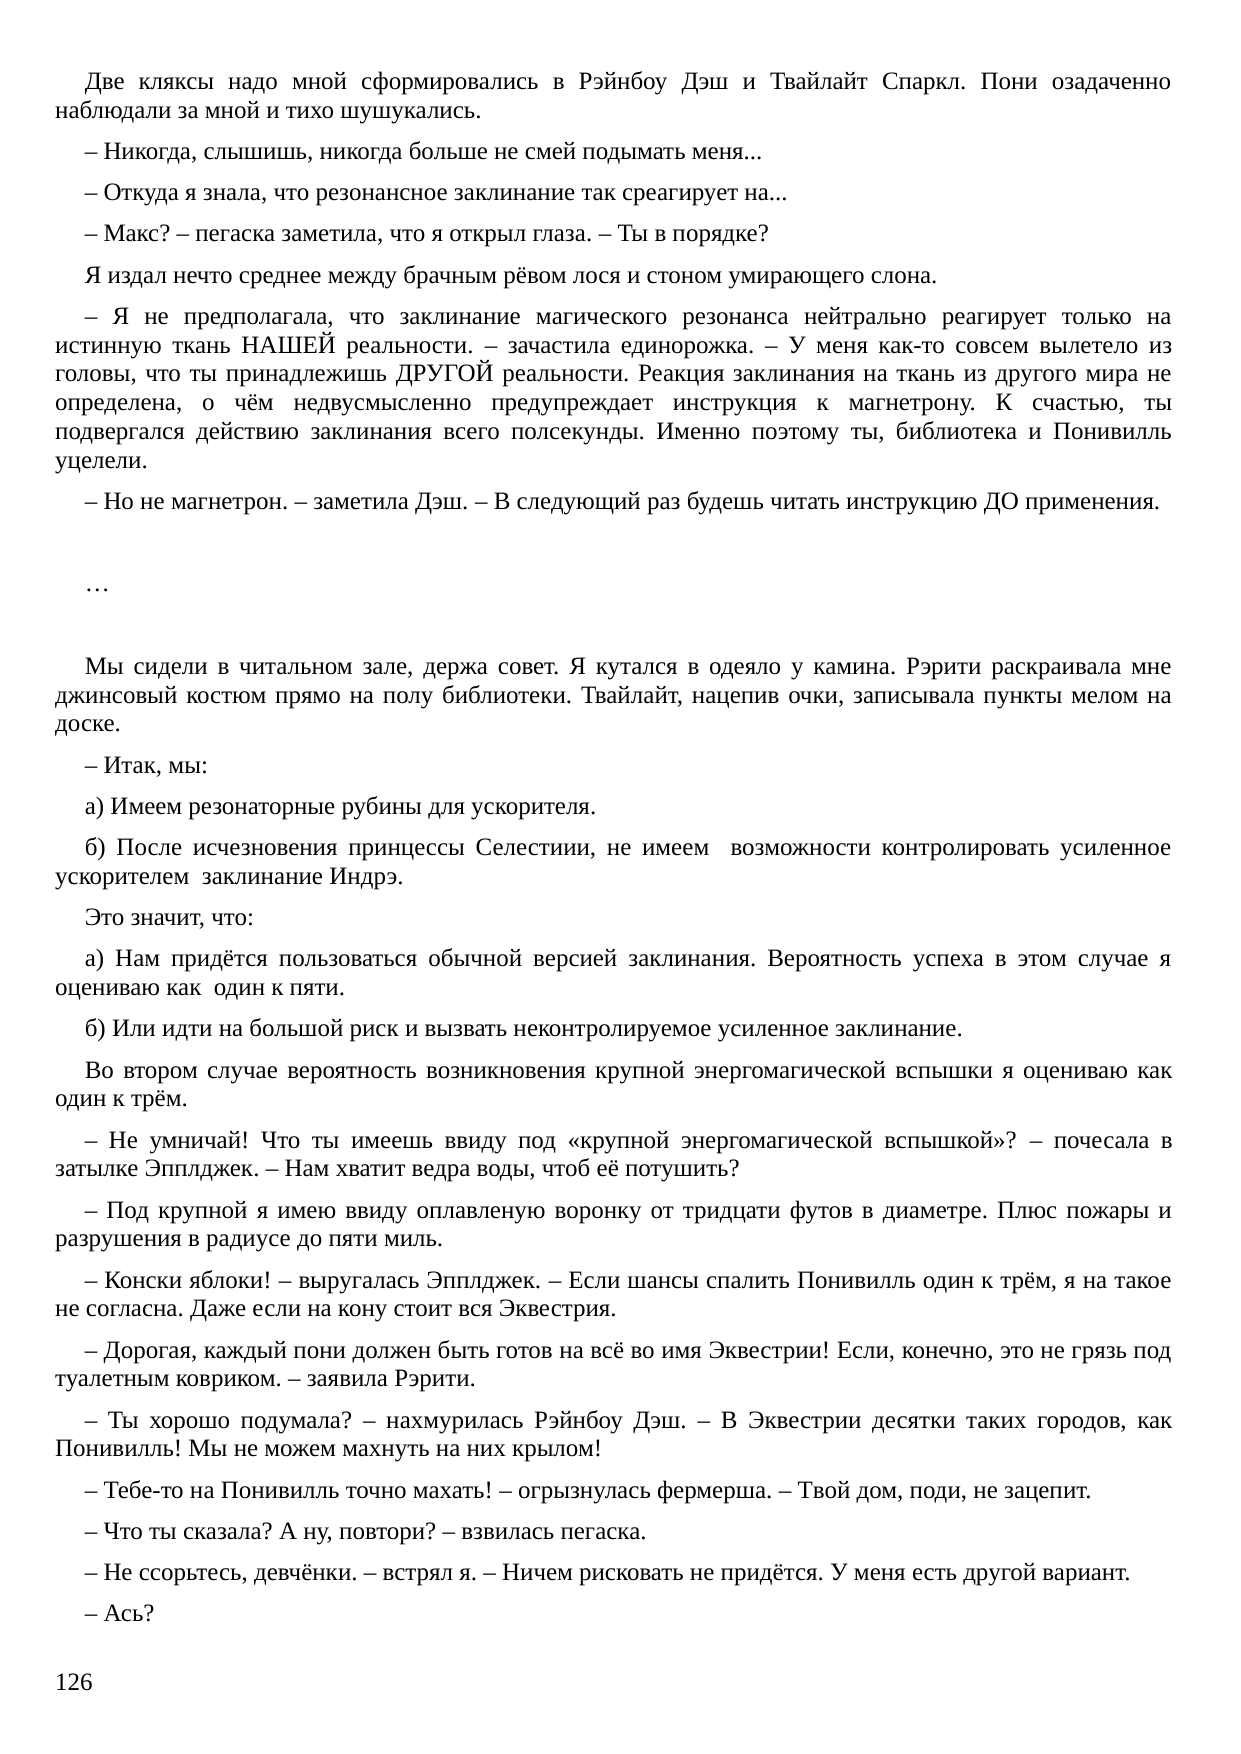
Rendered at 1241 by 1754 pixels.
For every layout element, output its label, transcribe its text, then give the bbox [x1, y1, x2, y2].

text – Ты хорошо подумала? – нахмурилась Рэйнбоу Дэш. – В Эквестрии десятки таких городов, как Понивилль! Мы не можем махнуть на них крылом! [55, 1405, 1173, 1462]
text а) Имеем резонаторные рубины для ускорителя. [55, 791, 1173, 820]
text – Откуда я знала, что резонансное заклинание так среагирует на... [55, 177, 1173, 206]
text – Никогда, слышишь, никогда больше не смей подымать меня... [55, 136, 1173, 165]
text – Ась? [55, 1598, 1173, 1627]
text Во втором случае вероятность возникновения крупной энергомагической вспышки я оцениваю как один к трём. [55, 1055, 1173, 1112]
text – Но не магнетрон. – заметила Дэш. – В следующий раз будешь читать инструкцию ДО применения. [55, 486, 1173, 515]
text – Конски яблоки! – выругалась Эпплджек. – Если шансы спалить Понивилль один к трём, я на такое не согласна. Даже если на кону стоит вся Эквестрия. [55, 1265, 1173, 1322]
text – Тебе-то на Понивилль точно махать! – огрызнулась фермерша. – Твой дом, поди, не зацепит. [55, 1475, 1173, 1503]
text б) После исчезновения принцессы Селестиии, не имеем возможности контролировать усиленное ускорителем заклинание Индрэ. [55, 832, 1173, 890]
text – Что ты сказала? А ну, повтори? – взвилась пегаска. [55, 1516, 1173, 1545]
text Мы сидели в читальном зале, держа совет. Я кутался в одеяло у камина. Рэрити раскраивала мне джинсовый костюм прямо на полу библиотеки. Твайлайт, нацепив очки, записывала пункты мелом на доске. [55, 651, 1173, 737]
text Две кляксы надо мной сформировались в Рэйнбоу Дэш и Твайлайт Спаркл. Пони озадаченно наблюдали за мной и тихо шушукались. [55, 66, 1173, 123]
text – Я не предполагала, что заклинание магического резонанса нейтрально реагирует только на истинную ткань НАШЕЙ реальности. – зачастила единорожка. – У меня как-то совсем вылетело из головы, что ты принадлежишь ДРУГОЙ реальности. Реакция заклинания на ткань из другого мира не определена, о чём недвусмысленно предупреждает инструкция к магнетрону. К счастью, ты подвергался действию заклинания всего полсекунды. Именно поэтому ты, библиотека и Понивилль уцелели. [55, 301, 1173, 473]
text … [55, 568, 1173, 597]
text – Не умничай! Что ты имеешь ввиду под «крупной энергомагической вспышкой»? – почесала в затылке Эпплджек. – Нам хватит ведра воды, чтоб её потушить? [55, 1125, 1173, 1182]
text а) Нам придётся пользоваться обычной версией заклинания. Вероятность успеха в этом случае я оцениваю как один к пяти. [55, 943, 1173, 1001]
text – Не ссорьтесь, девчёнки. – встрял я. – Ничем рисковать не придётся. У меня есть другой вариант. [55, 1557, 1173, 1586]
text Я издал нечто среднее между брачным рёвом лося и стоном умирающего слона. [55, 260, 1173, 288]
text б) Или идти на большой риск и вызвать неконтролируемое усиленное заклинание. [55, 1013, 1173, 1042]
text – Под крупной я имею ввиду оплавленую воронку от тридцати футов в диаметре. Плюс пожары и разрушения в радиусе до пяти миль. [55, 1195, 1173, 1252]
text Это значит, что: [55, 902, 1173, 931]
text – Дорогая, каждый пони должен быть готов на всё во имя Эквестрии! Если, конечно, это не грязь под туалетным ковриком. – заявила Рэрити. [55, 1335, 1173, 1392]
text – Итак, мы: [55, 750, 1173, 778]
text – Макс? – пегаска заметила, что я открыл глаза. – Ты в порядке? [55, 218, 1173, 247]
